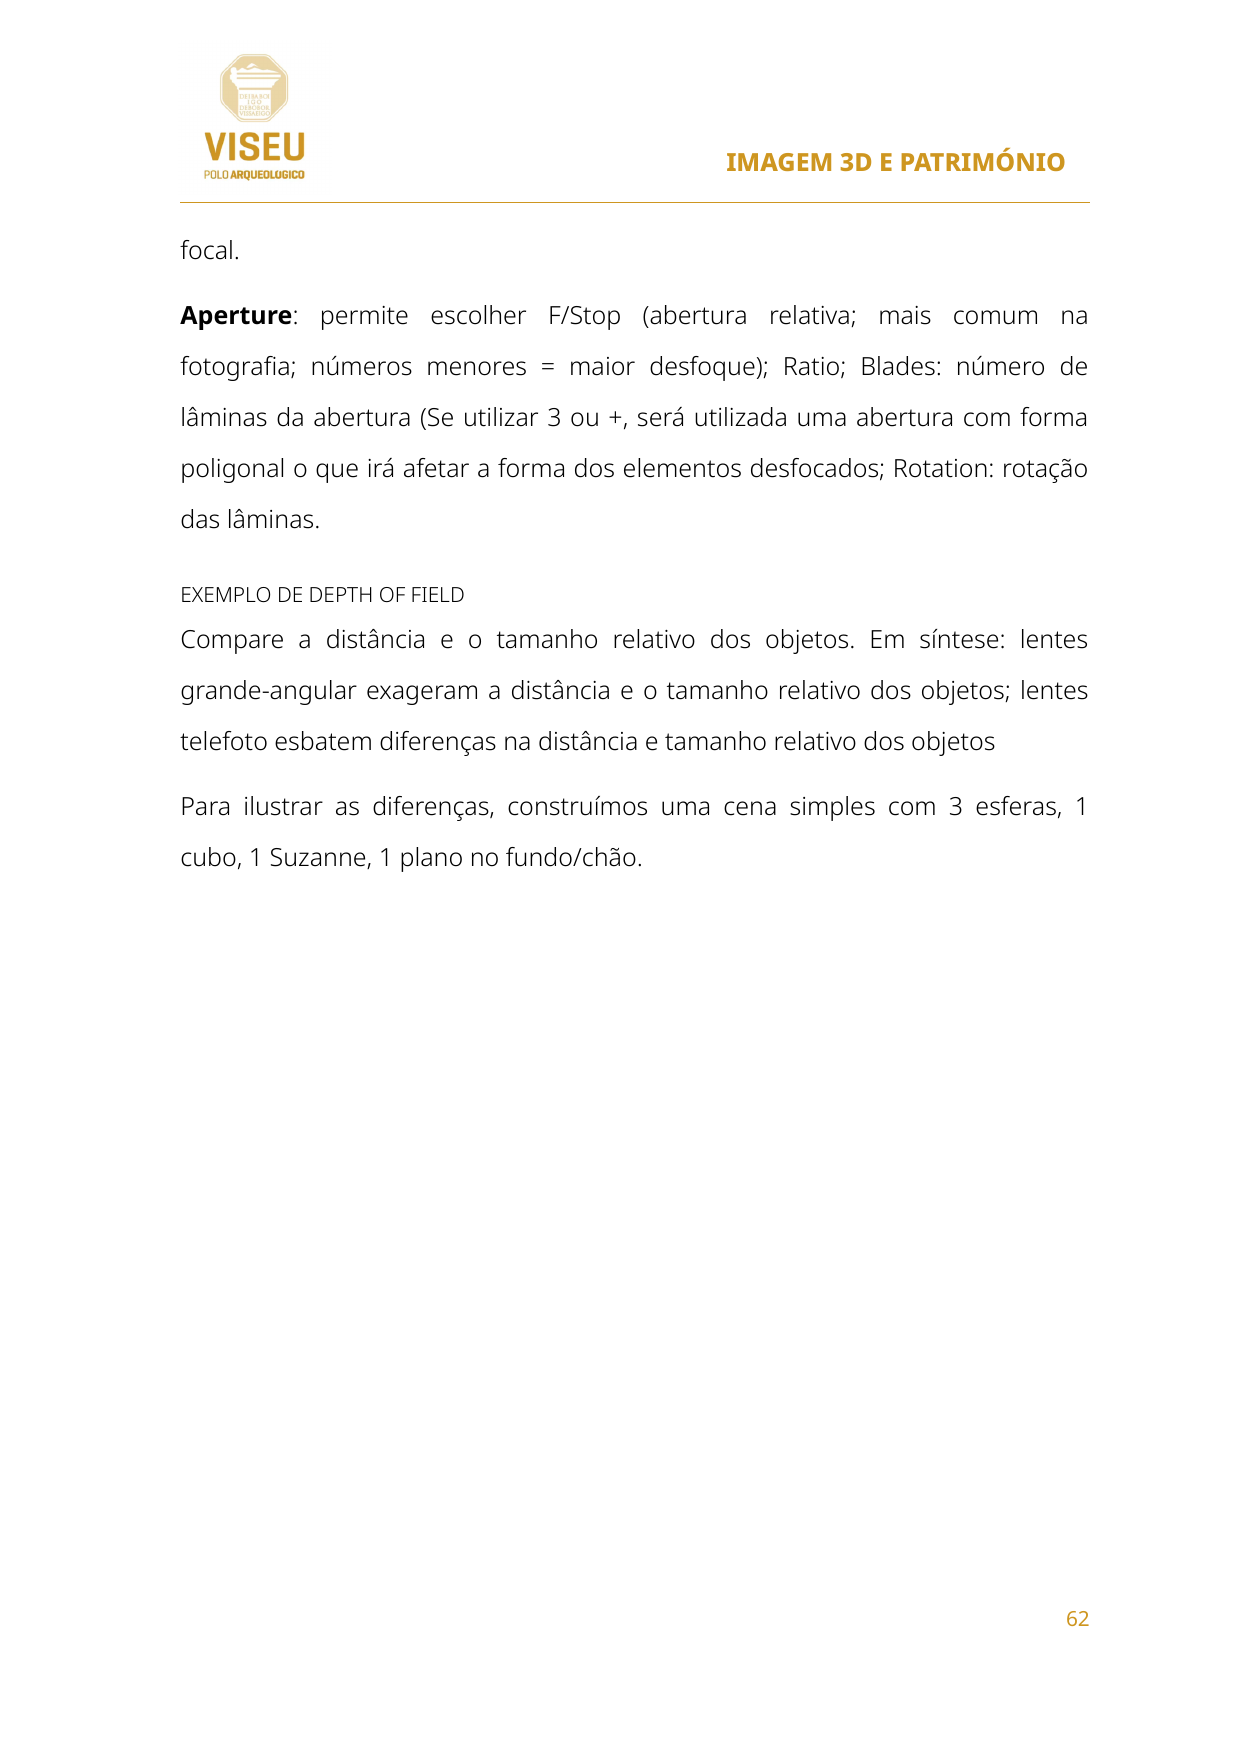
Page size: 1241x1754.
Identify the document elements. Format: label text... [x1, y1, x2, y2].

text focal. [180, 232, 1090, 266]
text Aperture: permite escolher F/Stop (abertura relativa; mais comum na fotografia; números menores = maior desfoque); Ratio; Blades: número de lâminas da abertura (Se utilizar 3 ou +, será utilizada uma abertura com forma poligonal o que irá afetar a forma dos elementos desfocados; Rotation: rotação das lâminas. [180, 298, 1090, 536]
text Para ilustrar as diferenças, construímos uma cena simples com 3 esferas, 1 cubo, 1 Suzanne, 1 plano no fundo/chão. [180, 789, 1090, 874]
subtitle Exemplo de Depth of Field [180, 580, 1090, 609]
text Compare a distância e o tamanho relativo dos objetos. Em síntese: lentes grande-angular exageram a distância e o tamanho relativo dos objetos; lentes telefoto esbatem diferenças na distância e tamanho relativo dos objetos [180, 621, 1090, 757]
